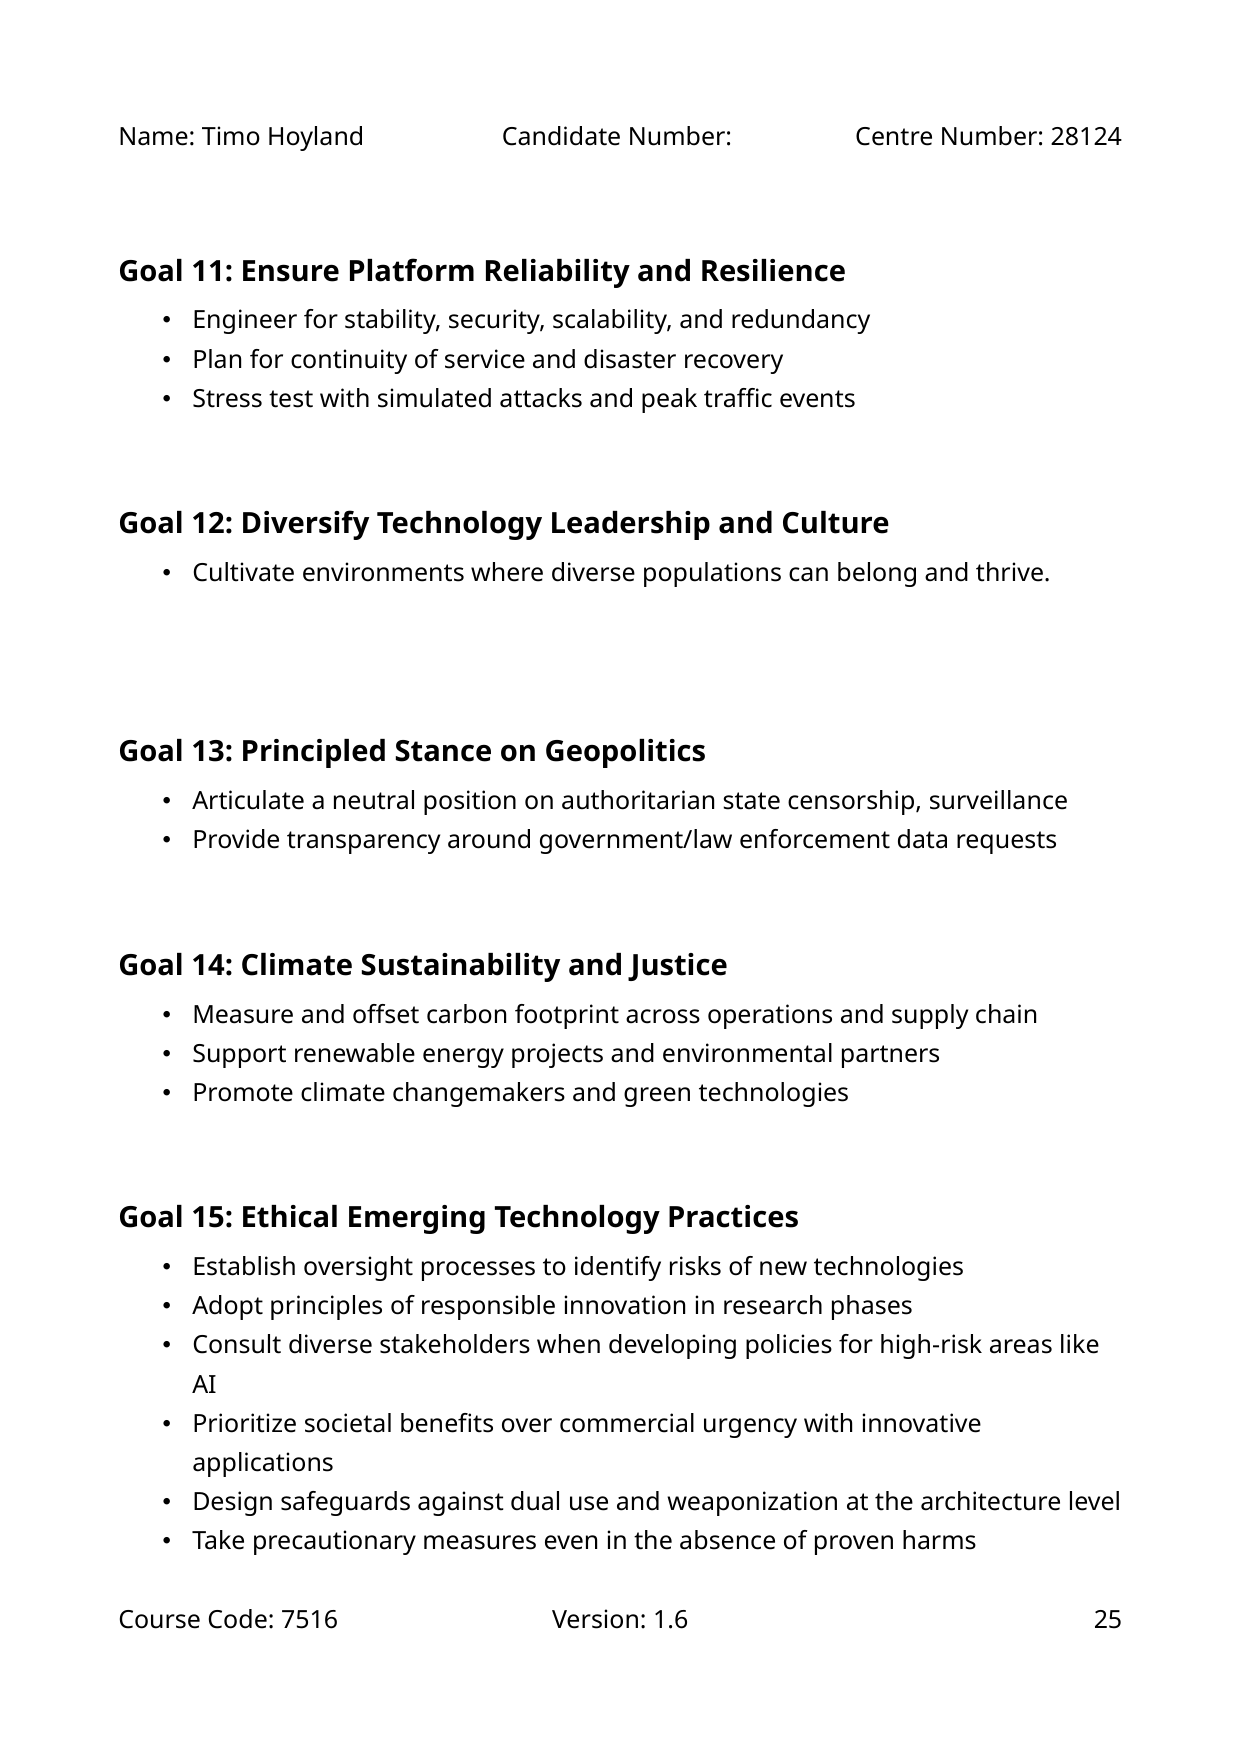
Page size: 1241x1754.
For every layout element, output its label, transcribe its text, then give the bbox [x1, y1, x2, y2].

list Plan for continuity of service and disaster recovery [162, 341, 1122, 375]
list Consult diverse stakeholders when developing policies for high-risk areas like AI [162, 1327, 1122, 1400]
list Cultivate environments where diverse populations can belong and thrive. [162, 555, 1122, 589]
list Establish oversight processes to identify risks of new technologies [162, 1249, 1122, 1283]
subtitle Goal 11: Ensure Platform Reliability and Resilience [118, 250, 1122, 290]
subtitle Goal 13: Principled Stance on Geopolitics [118, 731, 1122, 770]
list Support renewable energy projects and environmental partners [162, 1035, 1122, 1069]
list Engineer for stability, security, scalability, and redundancy [162, 302, 1122, 336]
list Adopt principles of responsible innovation in research phases [162, 1288, 1122, 1322]
list Measure and offset carbon footprint across operations and supply chain [162, 996, 1122, 1030]
list Provide transparency around government/law enforcement data requests [162, 822, 1122, 856]
list Design safeguards against dual use and weaponization at the architecture level [162, 1484, 1122, 1518]
list Prioritize societal benefits over commercial urgency with innovative applications [162, 1406, 1122, 1479]
list Take precautionary measures even in the absence of proven harms [162, 1523, 1122, 1557]
list Promote climate changemakers and green technologies [162, 1074, 1122, 1109]
subtitle Goal 15: Ethical Emerging Technology Practices [118, 1197, 1122, 1236]
list Articulate a neutral position on authoritarian state censorship, surveillance [162, 783, 1122, 817]
subtitle Goal 12: Diversify Technology Leadership and Culture [118, 503, 1122, 542]
list Stress test with simulated attacks and peak traffic events [162, 381, 1122, 414]
subtitle Goal 14: Climate Sustainability and Justice [118, 944, 1122, 984]
